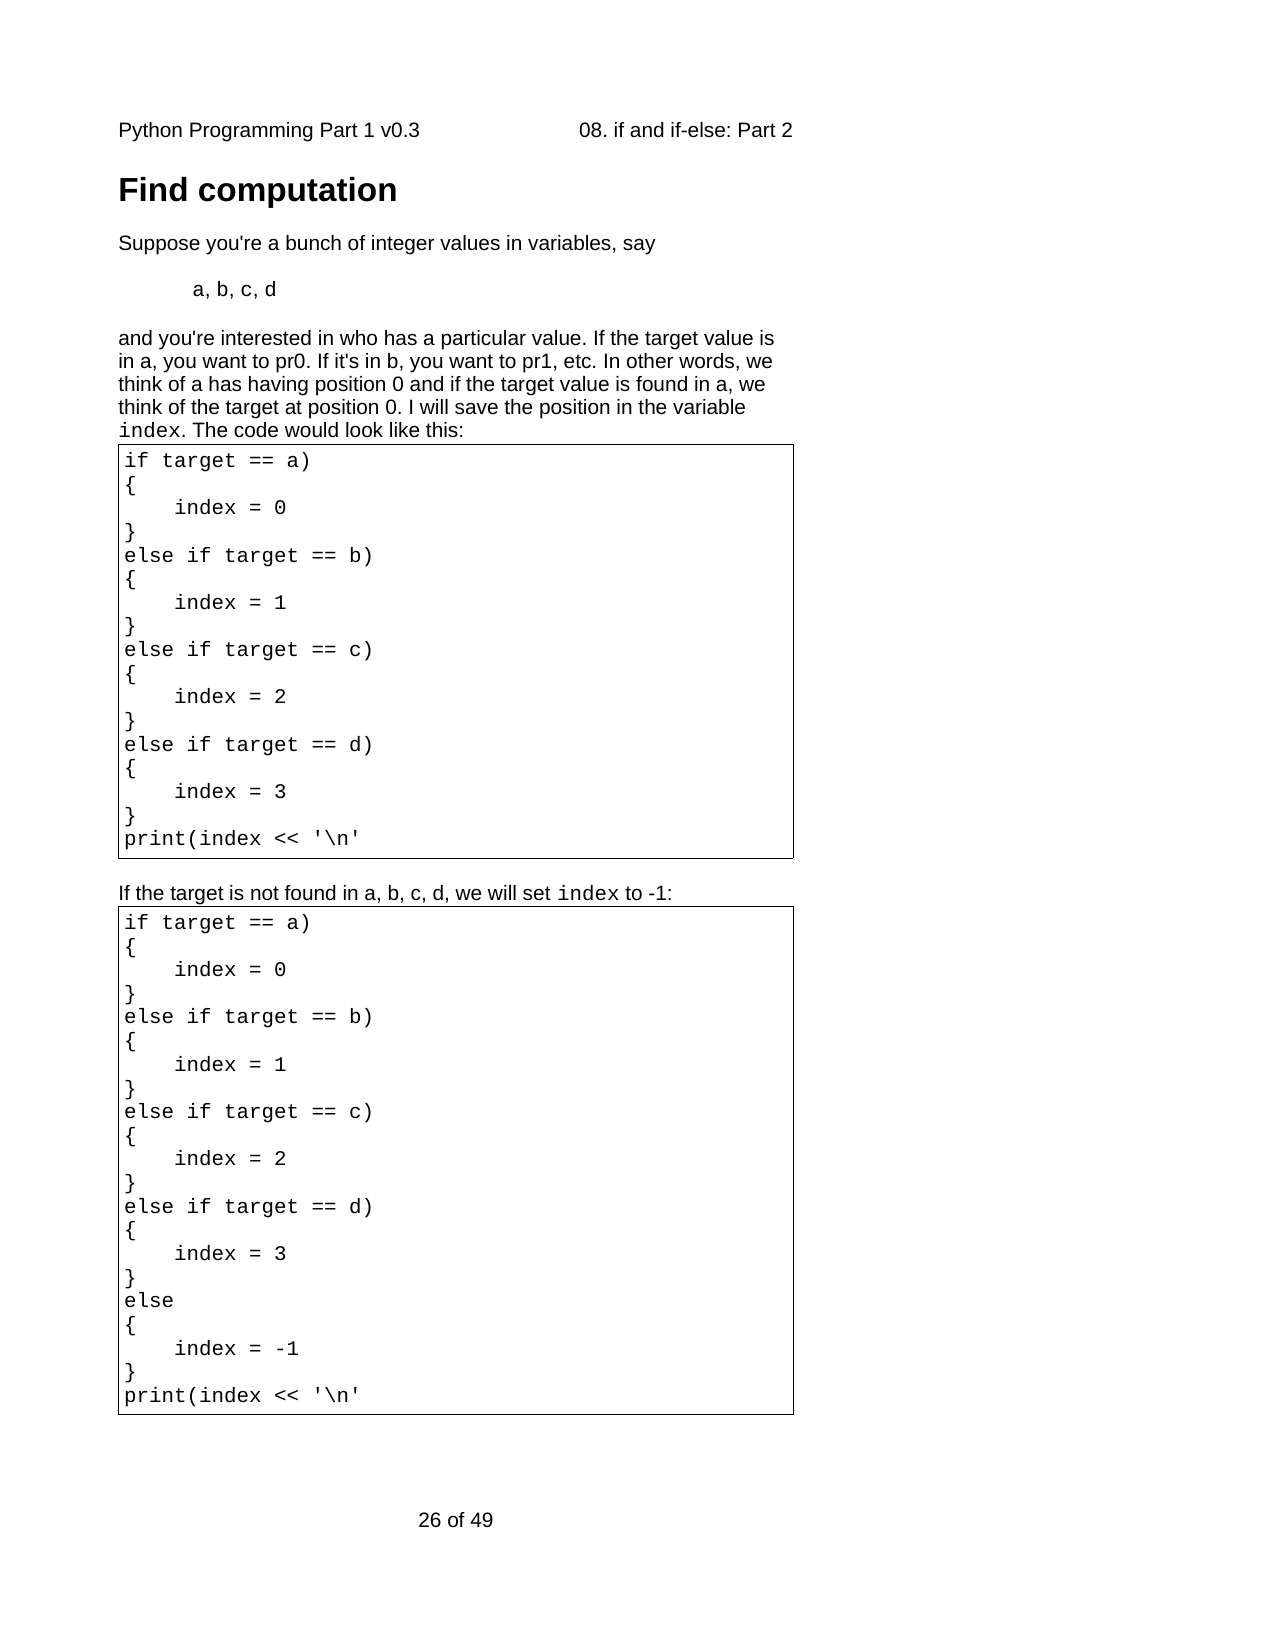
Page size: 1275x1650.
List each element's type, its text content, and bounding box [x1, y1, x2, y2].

table_header if target == a) { index = 0 } else if target == b) { index = 1 } else if target == c) { index = 2 } else if target == d) { index = 3 } else { index = -1 } print(index << '\n' [119, 907, 793, 1414]
text a, b, c, d [118, 278, 793, 303]
text If the target is not found in a, b, c, d, we will set index to -1: [118, 881, 793, 906]
text Find computation [118, 171, 793, 208]
text and you're interested in who has a particular value. If the target value is in a, you want to pr0. If it's in b, you want to pr1, etc. In other words, we think of a has having position 0 and if the target value is found in a, we think of the target at position 0. I will save the position in the variable index. The code would look like this: [118, 326, 793, 444]
text Suppose you're a bunch of integer values in variables, say [118, 231, 793, 254]
table_header if target == a) { index = 0 } else if target == b) { index = 1 } else if target == c) { index = 2 } else if target == d) { index = 3 } print(index << '\n' [119, 445, 793, 858]
